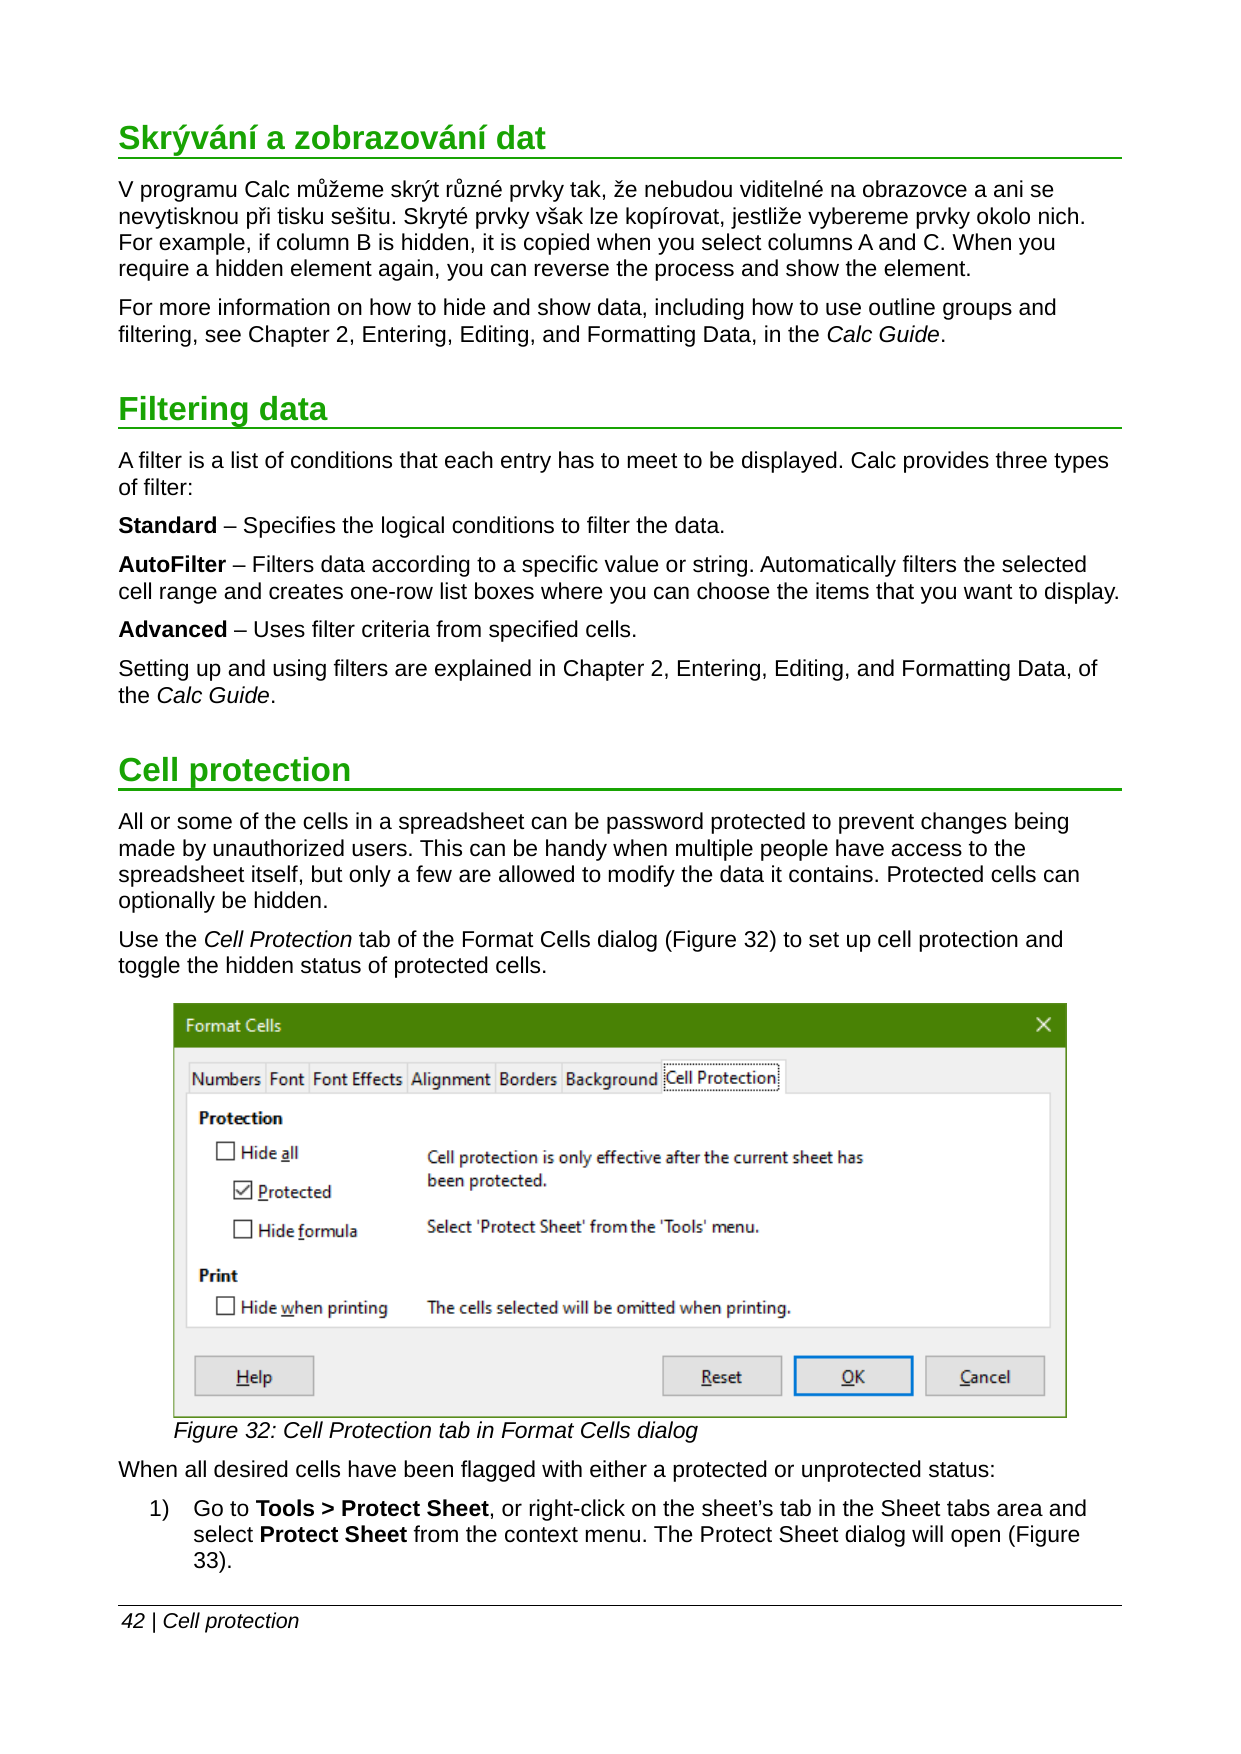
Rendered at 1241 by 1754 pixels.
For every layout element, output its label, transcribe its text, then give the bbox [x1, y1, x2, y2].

subtitle Skrývání a zobrazování dat [118, 118, 1122, 157]
text AutoFilter – Filters data according to a specific value or string. Automatically filters the selected cell range and creates one-row list boxes where you can choose the items that you want to display. [118, 551, 1122, 604]
text Standard – Specifies the logical conditions to filter the data. [118, 512, 1122, 539]
text Figure 32: Cell Protection tab in Format Cells dialog [173, 1418, 1067, 1444]
text V programu Calc můžeme skrýt různé prvky tak, že nebudou viditelné na obrazovce a ani se nevytisknou při tisku sešitu. Skryté prvky však lze kopírovat, jestliže vybereme prvky okolo nich. For example, if column B is hidden, it is copied when you select columns A and C. When you require a hidden element again, you can reverse the process and show the element. [118, 176, 1122, 282]
text Use the Cell Protection tab of the Format Cells dialog (Figure 32) to set up cell protection and toggle the hidden status of protected cells. [118, 926, 1122, 979]
list When all desired cells have been flagged with either a protected or unprotected status: [118, 1456, 1122, 1482]
list Go to Tools > Protect Sheet, or right-click on the sheet’s tab in the Sheet tabs area and select Protect Sheet from the context menu. The Protect Sheet dialog will open (Figure 33). [169, 1495, 1122, 1574]
text For more information on how to hide and show data, including how to use outline groups and filtering, see Chapter 2, Entering, Editing, and Formatting Data, in the Calc Guide. [118, 294, 1122, 347]
subtitle Cell protection [118, 750, 1122, 788]
picture [173, 1003, 1067, 1418]
text A filter is a list of conditions that each entry has to meet to be displayed. Calc provides three types of filter: [118, 447, 1122, 500]
list All or some of the cells in a spreadsheet can be password protected to prevent changes being made by unauthorized users. This can be handy when multiple people have access to the spreadsheet itself, but only a few are allowed to modify the data it contains. Protected cells can optionally be hidden. [118, 808, 1122, 914]
subtitle Filtering data [118, 389, 1122, 427]
text Advanced – Uses filter criteria from specified cells. [118, 616, 1122, 643]
text Setting up and using filters are explained in Chapter 2, Entering, Editing, and Formatting Data, of the Calc Guide. [118, 655, 1122, 708]
